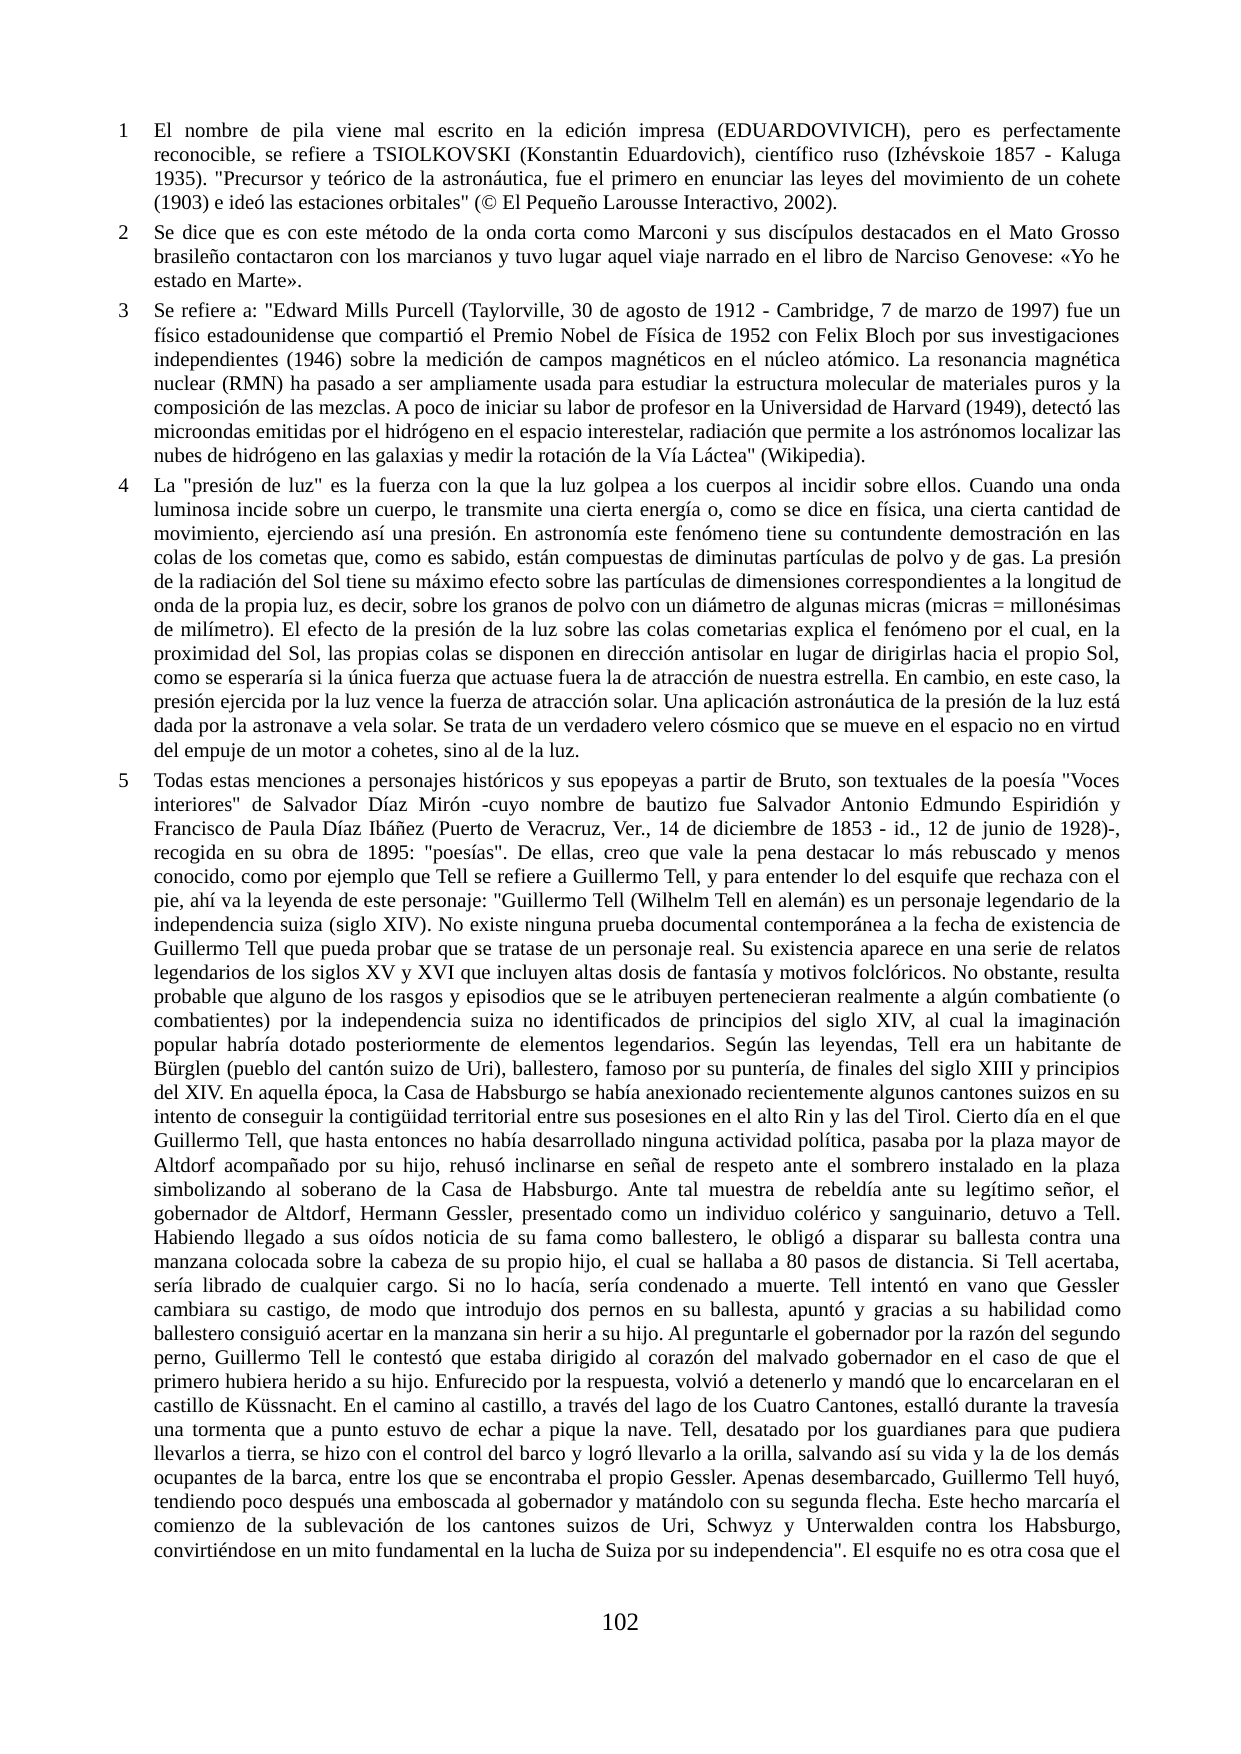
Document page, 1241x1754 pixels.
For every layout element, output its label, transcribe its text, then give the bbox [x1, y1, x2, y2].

text El nombre de pila viene mal escrito en la edición impresa (EDUARDOVIVICH), pero es perfectamente reconocible, se refiere a TSIOLKOVSKI (Konstantin Eduardovich), científico ruso (Izhévskoie 1857 - Kaluga 1935). "Precursor y teórico de la astronáutica, fue el primero en enunciar las leyes del movimiento de un cohete (1903) e ideó las estaciones orbitales" (© El Pequeño Larousse Interactivo, 2002). [118, 118, 1122, 214]
text La "presión de luz" es la fuerza con la que la luz golpea a los cuerpos al incidir sobre ellos. Cuando una onda luminosa incide sobre un cuerpo, le transmite una cierta energía o, como se dice en física, una cierta cantidad de movimiento, ejerciendo así una presión. En astronomía este fenómeno tiene su contundente demostración en las colas de los cometas que, como es sabido, están compuestas de diminutas partículas de polvo y de gas. La presión de la radiación del Sol tiene su máximo efecto sobre las partículas de dimensiones correspondientes a la longitud de onda de la propia luz, es decir, sobre los granos de polvo con un diámetro de algunas micras (micras = millonésimas de milímetro). El efecto de la presión de la luz sobre las colas cometarias explica el fenómeno por el cual, en la proximidad del Sol, las propias colas se disponen en dirección antisolar en lugar de dirigirlas hacia el propio Sol, como se esperaría si la única fuerza que actuase fuera la de atracción de nuestra estrella. En cambio, en este caso, la presión ejercida por la luz vence la fuerza de atracción solar. Una aplicación astronáutica de la presión de la luz está dada por la astronave a vela solar. Se trata de un verdadero velero cósmico que se mueve en el espacio no en virtud del empuje de un motor a cohetes, sino al de la luz. [118, 473, 1122, 762]
text Se dice que es con este método de la onda corta como Marconi y sus discípulos destacados en el Mato Grosso brasileño contactaron con los marcianos y tuvo lugar aquel viaje narrado en el libro de Narciso Genovese: «Yo he estado en Marte». [118, 220, 1122, 292]
text Todas estas menciones a personajes históricos y sus epopeyas a partir de Bruto, son textuales de la poesía "Voces interiores" de Salvador Díaz Mirón -cuyo nombre de bautizo fue Salvador Antonio Edmundo Espiridión y Francisco de Paula Díaz Ibáñez (Puerto de Veracruz, Ver., 14 de diciembre de 1853 - id., 12 de junio de 1928)-, recogida en su obra de 1895: "poesías". De ellas, creo que vale la pena destacar lo más rebuscado y menos conocido, como por ejemplo que Tell se refiere a Guillermo Tell, y para entender lo del esquife que rechaza con el pie, ahí va la leyenda de este personaje: "Guillermo Tell (Wilhelm Tell en alemán) es un personaje legendario de la independencia suiza (siglo XIV). No existe ninguna prueba documental contemporánea a la fecha de existencia de Guillermo Tell que pueda probar que se tratase de un personaje real. Su existencia aparece en una serie de relatos legendarios de los siglos XV y XVI que incluyen altas dosis de fantasía y motivos folclóricos. No obstante, resulta probable que alguno de los rasgos y episodios que se le atribuyen pertenecieran realmente a algún combatiente (o combatientes) por la independencia suiza no identificados de principios del siglo XIV, al cual la imaginación popular habría dotado posteriormente de elementos legendarios. Según las leyendas, Tell era un habitante de Bürglen (pueblo del cantón suizo de Uri), ballestero, famoso por su puntería, de finales del siglo XIII y principios del XIV. En aquella época, la Casa de Habsburgo se había anexionado recientemente algunos cantones suizos en su intento de conseguir la contigüidad territorial entre sus posesiones en el alto Rin y las del Tirol. Cierto día en el que Guillermo Tell, que hasta entonces no había desarrollado ninguna actividad política, pasaba por la plaza mayor de Altdorf acompañado por su hijo, rehusó inclinarse en señal de respeto ante el sombrero instalado en la plaza simbolizando al soberano de la Casa de Habsburgo. Ante tal muestra de rebeldía ante su legítimo señor, el gobernador de Altdorf, Hermann Gessler, presentado como un individuo colérico y sanguinario, detuvo a Tell. Habiendo llegado a sus oídos noticia de su fama como ballestero, le obligó a disparar su ballesta contra una manzana colocada sobre la cabeza de su propio hijo, el cual se hallaba a 80 pasos de distancia. Si Tell acertaba, sería librado de cualquier cargo. Si no lo hacía, sería condenado a muerte. Tell intentó en vano que Gessler cambiara su castigo, de modo que introdujo dos pernos en su ballesta, apuntó y gracias a su habilidad como ballestero consiguió acertar en la manzana sin herir a su hijo. Al preguntarle el gobernador por la razón del segundo perno, Guillermo Tell le contestó que estaba dirigido al corazón del malvado gobernador en el caso de que el primero hubiera herido a su hijo. Enfurecido por la respuesta, volvió a detenerlo y mandó que lo encarcelaran en el castillo de Küssnacht. En el camino al castillo, a través del lago de los Cuatro Cantones, estalló durante la travesía una tormenta que a punto estuvo de echar a pique la nave. Tell, desatado por los guardianes para que pudiera llevarlos a tierra, se hizo con el control del barco y logró llevarlo a la orilla, salvando así su vida y la de los demás ocupantes de la barca, entre los que se encontraba el propio Gessler. Apenas desembarcado, Guillermo Tell huyó, tendiendo poco después una emboscada al gobernador y matándolo con su segunda flecha. Este hecho marcaría el comienzo de la sublevación de los cantones suizos de Uri, Schwyz y Unterwalden contra los Habsburgo, convirtiéndose en un mito fundamental en la lucha de Suiza por su independencia". El esquife no es otra cosa que el [118, 767, 1122, 1562]
text Se refiere a: "Edward Mills Purcell (Taylorville, 30 de agosto de 1912 - Cambridge, 7 de marzo de 1997) fue un físico estadounidense que compartió el Premio Nobel de Física de 1952 con Felix Bloch por sus investigaciones independientes (1946) sobre la medición de campos magnéticos en el núcleo atómico. La resonancia magnética nuclear (RMN) ha pasado a ser ampliamente usada para estudiar la estructura molecular de materiales puros y la composición de las mezclas. A poco de iniciar su labor de profesor en la Universidad de Harvard (1949), detectó las microondas emitidas por el hidrógeno en el espacio interestelar, radiación que permite a los astrónomos localizar las nubes de hidrógeno en las galaxias y medir la rotación de la Vía Láctea" (Wikipedia). [118, 298, 1122, 467]
